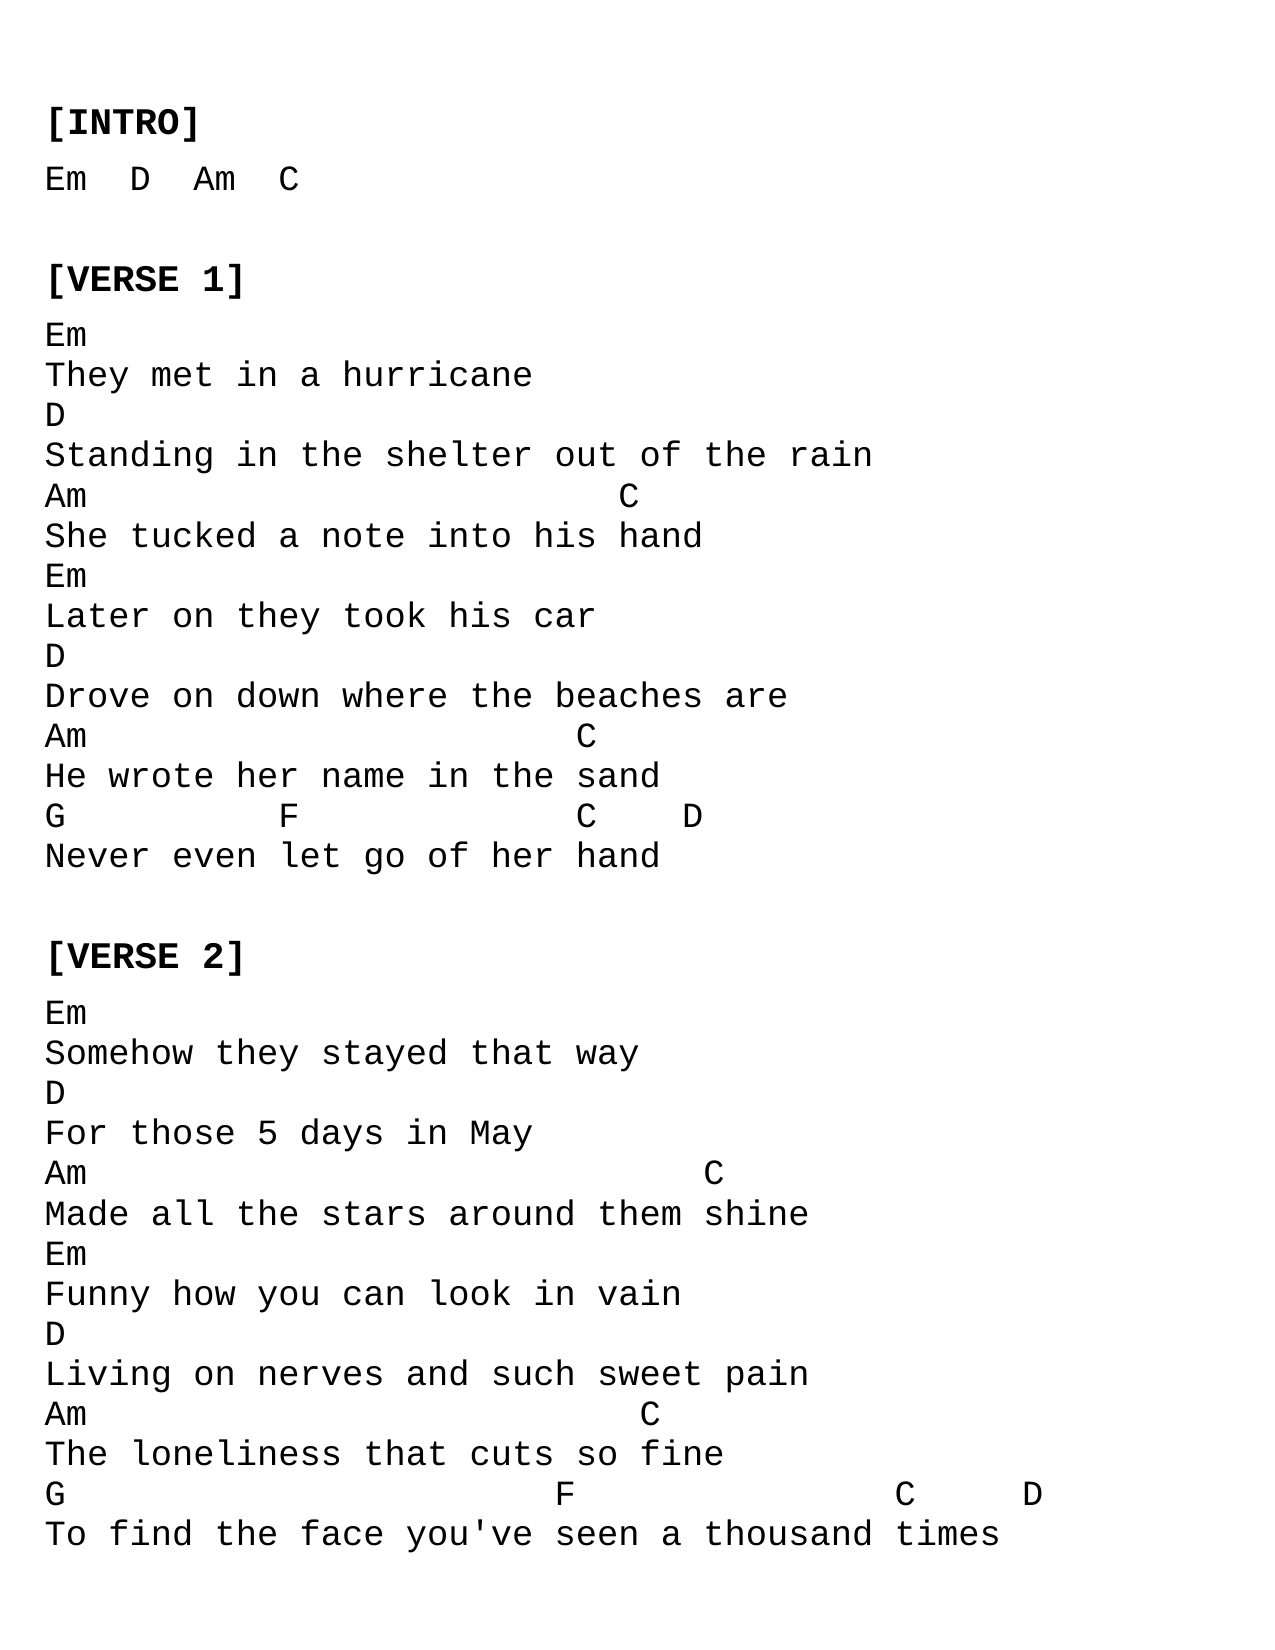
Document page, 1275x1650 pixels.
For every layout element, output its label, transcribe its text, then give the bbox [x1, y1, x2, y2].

text D [44, 1075, 1098, 1115]
text She tucked a note into his hand [44, 518, 1098, 558]
subtitle [INTRO] [44, 103, 1098, 146]
text Later on they took his car [44, 598, 1098, 638]
text Em D Am C [44, 161, 1098, 201]
text D [44, 397, 1098, 437]
text Em [44, 317, 1098, 357]
subtitle [VERSE 1] [44, 260, 1098, 302]
text Em [44, 1236, 1098, 1276]
text To find the face you've seen a thousand times [44, 1516, 1098, 1556]
text Funny how you can look in vain [44, 1276, 1098, 1316]
text D [44, 1316, 1098, 1356]
text Standing in the shelter out of the rain [44, 437, 1098, 477]
text For those 5 days in May [44, 1115, 1098, 1155]
text Em [44, 995, 1098, 1035]
text They met in a hurricane [44, 357, 1098, 397]
text Am C [44, 718, 1098, 758]
text D [44, 638, 1098, 678]
text Drove on down where the beaches are [44, 678, 1098, 718]
text Somehow they stayed that way [44, 1035, 1098, 1075]
text The loneliness that cuts so fine [44, 1436, 1098, 1476]
text G F C D [44, 798, 1098, 838]
text Made all the stars around them shine [44, 1195, 1098, 1236]
text G F C D [44, 1476, 1098, 1516]
text Em [44, 558, 1098, 598]
subtitle [VERSE 2] [44, 938, 1098, 980]
text Am C [44, 1155, 1098, 1195]
text Am C [44, 477, 1098, 518]
text Never even let go of her hand [44, 838, 1098, 878]
text He wrote her name in the sand [44, 758, 1098, 798]
text Living on nerves and such sweet pain [44, 1356, 1098, 1396]
text Am C [44, 1396, 1098, 1436]
